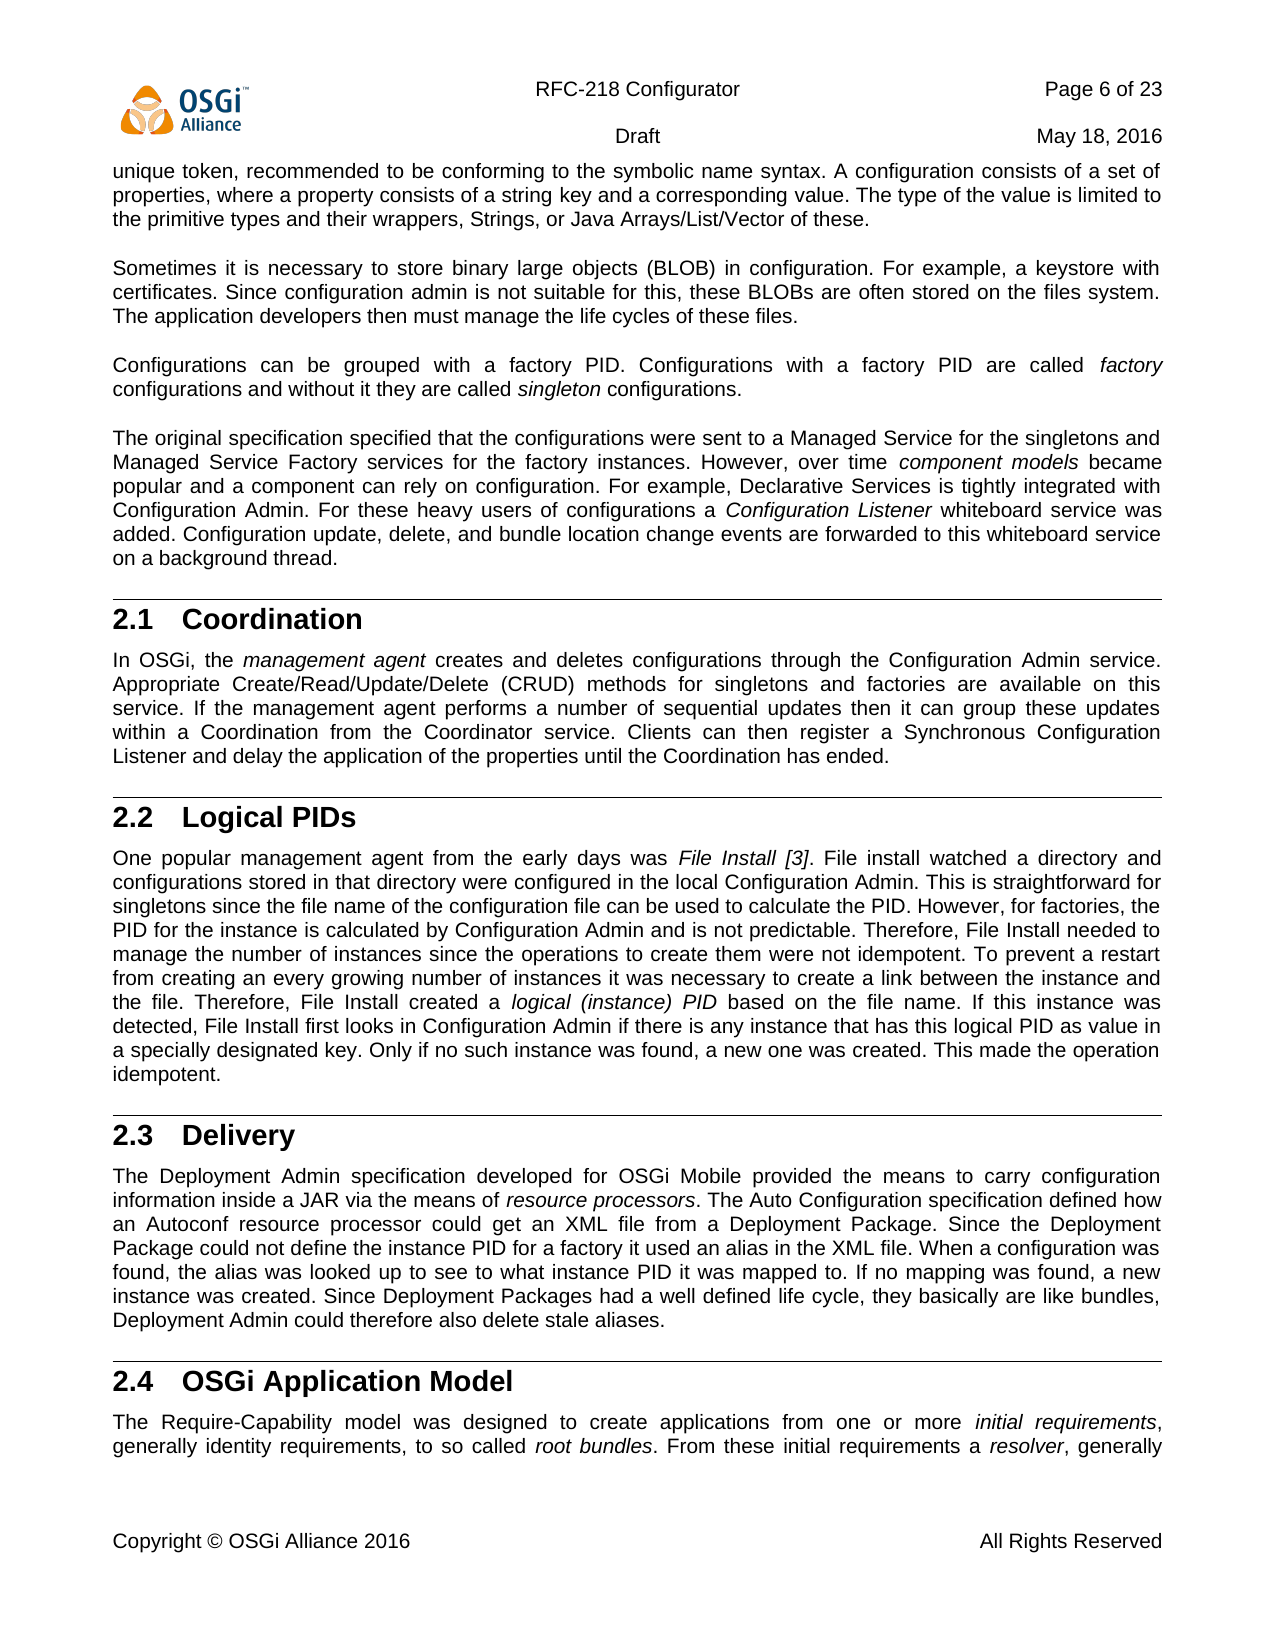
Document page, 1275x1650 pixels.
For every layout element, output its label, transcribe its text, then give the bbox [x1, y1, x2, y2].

text Sometimes it is necessary to store binary large objects (BLOB) in configuration. For example, a keystore with certificates. Since configuration admin is not suitable for this, these BLOBs are often stored on the files system. The application developers then must manage the life cycles of these files. [112, 256, 1162, 328]
text The Require-Capability model was designed to create applications from one or more initial requirements, generally identity requirements, to so called root bundles. From these initial requirements a resolver, generally [112, 1410, 1162, 1458]
picture [113, 78, 257, 142]
subtitle OSGi Application Model [112, 1362, 1162, 1397]
subtitle Delivery [112, 1116, 1162, 1151]
text Configurations can be grouped with a factory PID. Configurations with a factory PID are called factory configurations and without it they are called singleton configurations. [112, 353, 1162, 401]
subtitle Coordination [112, 600, 1162, 635]
text One popular management agent from the early days was File Install [3].. File install watched a directory and configurations stored in that directory were configured in the local Configuration Admin. This is straightforward for singletons since the file name of the configuration file can be used to calculate the PID. However, for factories, the PID for the instance is calculated by Configuration Admin and is not predictable. Therefore, File Install needed to manage the number of instances since the operations to create them were not idempotent. To prevent a restart from creating an every growing number of instances it was necessary to create a link between the instance and the file. Therefore, File Install created a logical (instance) PID based on the file name. If this instance was detected, File Install first looks in Configuration Admin if there is any instance that has this logical PID as value in a specially designated key. Only if no such instance was found, a new one was created. This made the operation idempotent. [112, 846, 1162, 1085]
subtitle Logical PIDs [112, 798, 1162, 833]
text The original specification specified that the configurations were sent to a Managed Service for the singletons and Managed Service Factory services for the factory instances. However, over time component models became popular and a component can rely on configuration. For example, Declarative Services is tightly integrated with Configuration Admin. For these heavy users of configurations a Configuration Listener whiteboard service was added. Configuration update, delete, and bundle location change events are forwarded to this whiteboard service on a background thread. [112, 426, 1162, 569]
text In OSGi, the management agent creates and deletes configurations through the Configuration Admin service. Appropriate Create/Read/Update/Delete (CRUD) methods for singletons and factories are available on this service. If the management agent performs a number of sequential updates then it can group these updates within a Coordination from the Coordinator service. Clients can then register a Synchronous Configuration Listener and delay the application of the properties until the Coordination has ended. [112, 648, 1162, 767]
text The Deployment Admin specification developed for OSGi Mobile provided the means to carry configuration information inside a JAR via the means of resource processors. The Auto Configuration specification defined how an Autoconf resource processor could get an XML file from a Deployment Package. Since the Deployment Package could not define the instance PID for a factory it used an alias in the XML file. When a configuration was found, the alias was looked up to see to what instance PID it was mapped to. If no mapping was found, a new instance was created. Since Deployment Packages had a well defined life cycle, they basically are like bundles, Deployment Admin could therefore also delete stale aliases. [112, 1164, 1162, 1331]
text unique token, recommended to be conforming to the symbolic name syntax. A configuration consists of a set of properties, where a property consists of a string key and a corresponding value. The type of the value is limited to the primitive types and their wrappers, Strings, or Java Arrays/List/Vector of these. [112, 159, 1162, 231]
